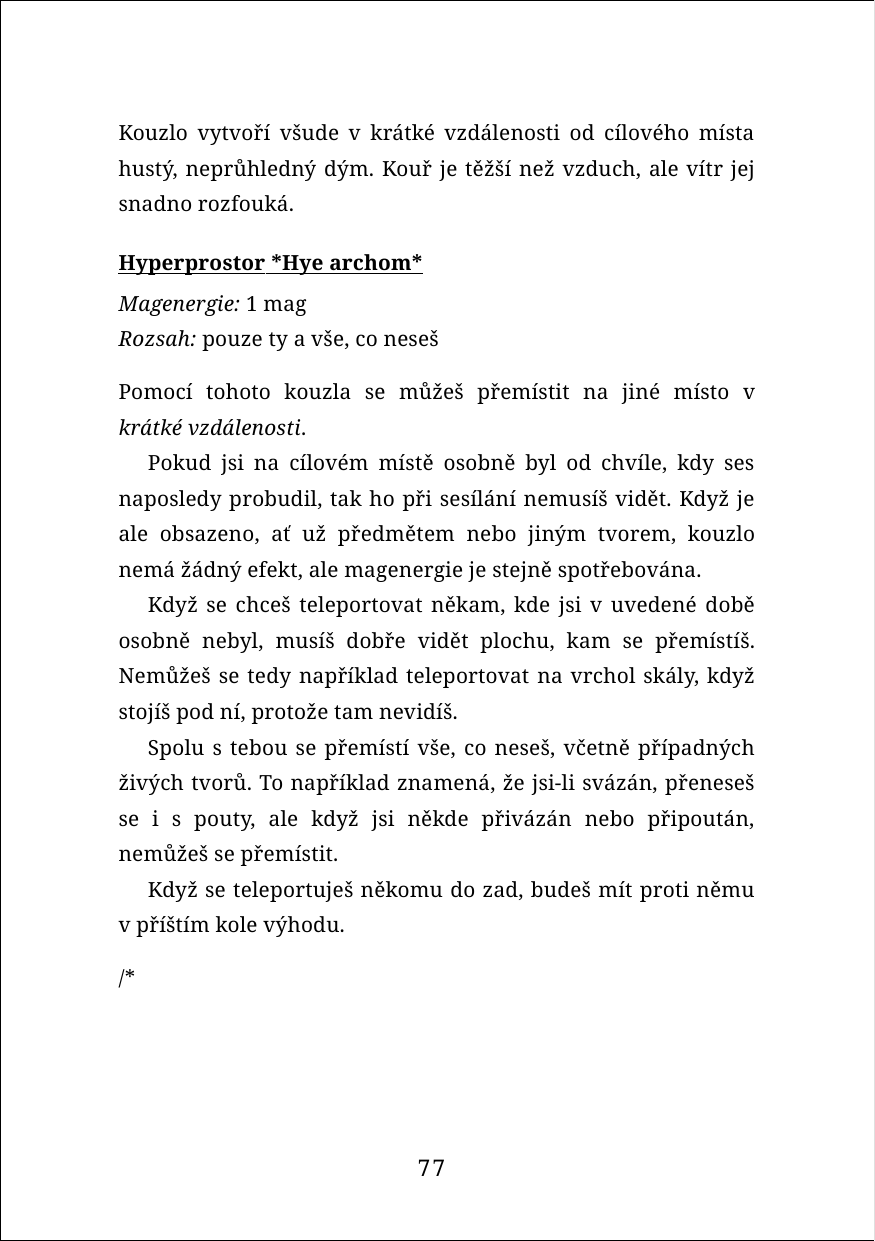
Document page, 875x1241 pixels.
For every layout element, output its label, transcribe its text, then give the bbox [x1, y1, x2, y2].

text Pomocí tohoto kouzla se můžeš přemístit na jiné místo v krátké vzdálenosti. Pokud jsi na cílovém místě osobně byl od chvíle, kdy ses naposledy probudil, tak ho při sesílání nemusíš vidět. Když je ale obsazeno, ať už předmětem nebo jiným tvorem, kouzlo nemá žádný efekt, ale magenergie je stejně spotřebována. Když se chceš teleportovat někam, kde jsi v uvedené době osobně nebyl, musíš dobře vidět plochu, kam se přemístíš. Nemůžeš se tedy například teleportovat na vrchol skály, když stojíš pod ní, protože tam nevidíš. Spolu s tebou se přemístí vše, co neseš, včetně případných živých tvorů. To například znamená, že jsi-li svázán, přeneseš se i s pouty, ale když jsi někde přivázán nebo připoután, nemůžeš se přemístit. Když se teleportuješ někomu do zad, budeš mít proti němu v příštím kole výhodu. [118, 377, 756, 939]
text Kouzlo vytvoří všude v krátké vzdálenosti od cílového místa hustý, neprůhledný dým. Kouř je těžší než vzduch, ale vítr jej snadno rozfouká. [118, 118, 756, 218]
subtitle Hyperprostor *Hye archom* [118, 248, 756, 277]
text Magenergie: 1 mag Rozsah: pouze ty a vše, co neseš [118, 289, 756, 353]
text /* [118, 963, 756, 992]
